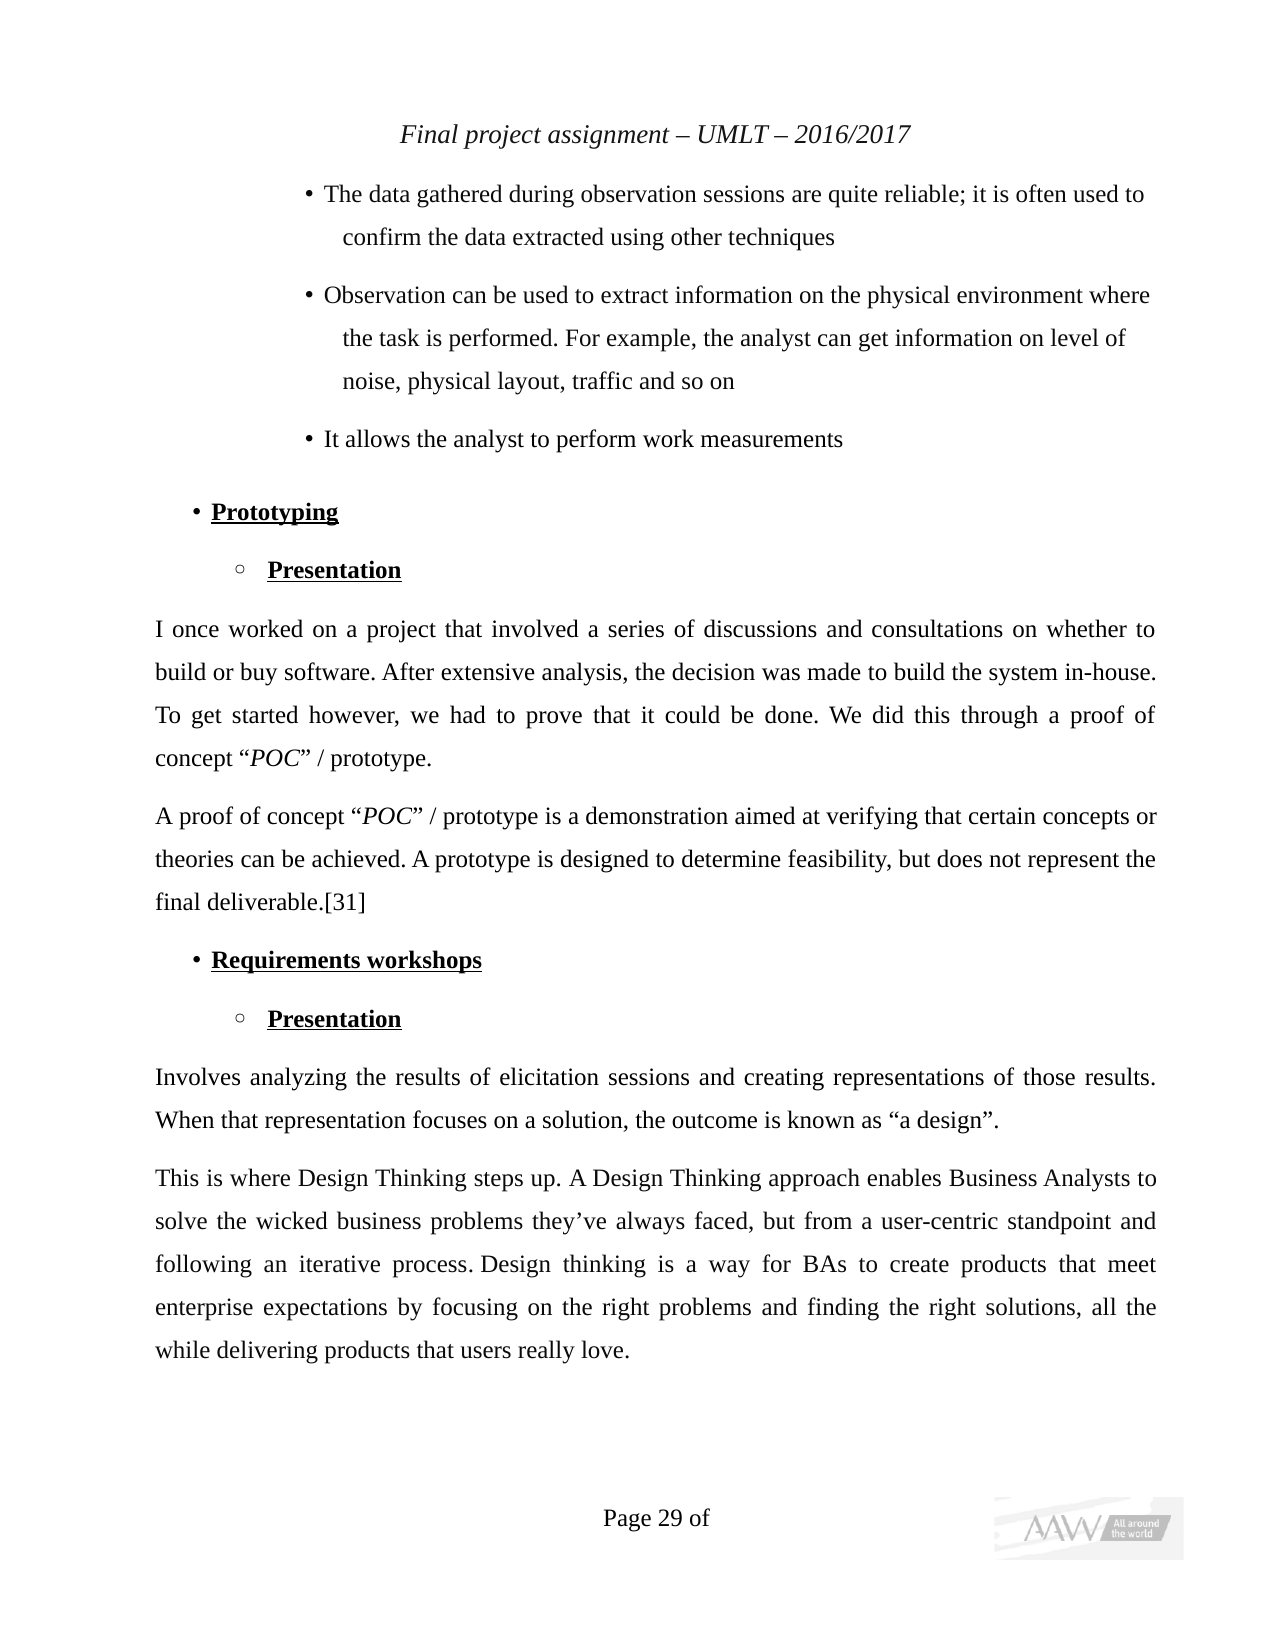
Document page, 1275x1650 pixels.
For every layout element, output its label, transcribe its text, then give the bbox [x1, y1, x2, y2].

text Involves analyzing the results of elicitation sessions and creating representations of those results. When that representation focuses on a solution, the outcome is known as “a design”. [155, 1062, 1158, 1134]
list It allows the analyst to perform work measurements [305, 424, 1158, 453]
text This is where Design Thinking steps up. A Design Thinking approach enables Business Analysts to solve the wicked business problems they’ve always faced, but from a user-centric standpoint and following an iterative process. Design thinking is a way for BAs to create products that meet enterprise expectations by focusing on the right problems and finding the right solutions, all the while delivering products that users really love. [155, 1163, 1158, 1364]
text I once worked on a project that involved a series of discussions and consultations on whether to build or buy software. After extensive analysis, the decision was made to build the system in-house. To get started however, we had to prove that it could be done. We did this through a proof of concept “POC” / prototype. [155, 614, 1158, 772]
list Requirements workshops [192, 946, 1158, 974]
list Presentation [230, 1004, 1158, 1032]
list Presentation [230, 556, 1158, 584]
picture [994, 1497, 1184, 1560]
text A proof of concept “POC” / prototype is a demonstration aimed at verifying that certain concepts or theories can be achieved. A prototype is designed to determine feasibility, but does not represent the final deliverable.[31] [155, 801, 1158, 916]
list Prototyping [192, 497, 1158, 526]
list Observation can be used to extract information on the physical environment where the task is performed. For example, the analyst can get information on level of noise, physical layout, traffic and so on [305, 280, 1158, 395]
list The data gathered during observation sessions are quite reliable; it is often used to confirm the data extracted using other techniques [305, 179, 1158, 251]
